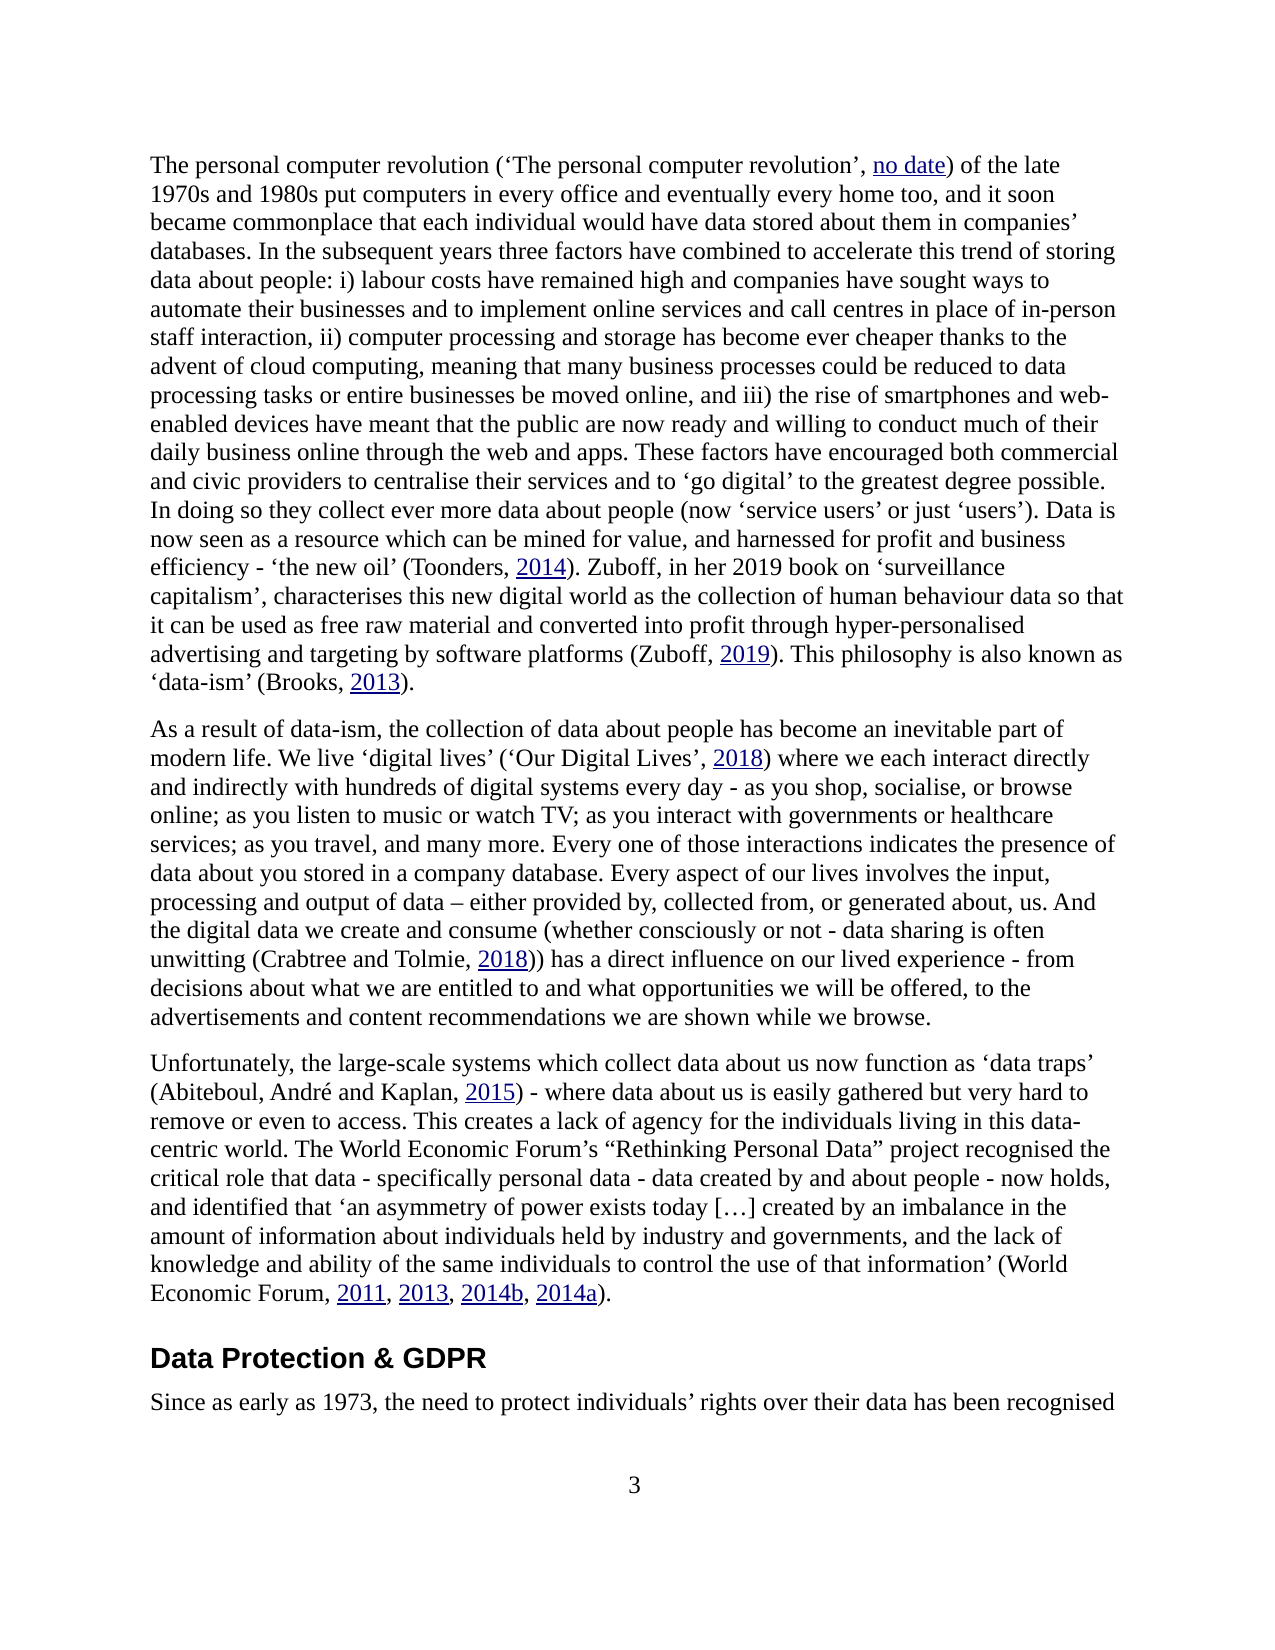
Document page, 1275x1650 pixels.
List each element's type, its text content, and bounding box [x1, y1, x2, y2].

subtitle Data Protection & GDPR [150, 1341, 1125, 1374]
text Unfortunately, the large-scale systems which collect data about us now function as ‘data traps’ (Abiteboul, André and Kaplan, 2015) - where data about us is easily gathered but very hard to remove or even to access. This creates a lack of agency for the individuals living in this data-centric world. The World Economic Forum’s “Rethinking Personal Data” project recognised the critical role that data - specifically personal data - data created by and about people - now holds, and identified that ‘an asymmetry of power exists today […] created by an imbalance in the amount of information about individuals held by industry and governments, and the lack of knowledge and ability of the same individuals to control the use of that information’ (World Economic Forum, 2011, 2013, 2014b, 2014a). [150, 1048, 1125, 1307]
text The personal computer revolution (‘The personal computer revolution’, no date) of the late 1970s and 1980s put computers in every office and eventually every home too, and it soon became commonplace that each individual would have data stored about them in companies’ databases. In the subsequent years three factors have combined to accelerate this trend of storing data about people: i) labour costs have remained high and companies have sought ways to automate their businesses and to implement online services and call centres in place of in-person staff interaction, ii) computer processing and storage has become ever cheaper thanks to the advent of cloud computing, meaning that many business processes could be reduced to data processing tasks or entire businesses be moved online, and iii) the rise of smartphones and web-enabled devices have meant that the public are now ready and willing to conduct much of their daily business online through the web and apps. These factors have encouraged both commercial and civic providers to centralise their services and to ‘go digital’ to the greatest degree possible. In doing so they collect ever more data about people (now ‘service users’ or just ‘users’). Data is now seen as a resource which can be mined for value, and harnessed for profit and business efficiency - ‘the new oil’ (Toonders, 2014). Zuboff, in her 2019 book on ‘surveillance capitalism’, characterises this new digital world as the collection of human behaviour data so that it can be used as free raw material and converted into profit through hyper-personalised advertising and targeting by software platforms (Zuboff, 2019). This philosophy is also known as ‘data-ism’ (Brooks, 2013). [150, 150, 1125, 696]
text As a result of data-ism, the collection of data about people has become an inevitable part of modern life. We live ‘digital lives’ (‘Our Digital Lives’, 2018) where we each interact directly and indirectly with hundreds of digital systems every day - as you shop, socialise, or browse online; as you listen to music or watch TV; as you interact with governments or healthcare services; as you travel, and many more. Every one of those interactions indicates the presence of data about you stored in a company database. Every aspect of our lives involves the input, processing and output of data – either provided by, collected from, or generated about, us. And the digital data we create and consume (whether consciously or not - data sharing is often unwitting (Crabtree and Tolmie, 2018)) has a direct influence on our lived experience - from decisions about what we are entitled to and what opportunities we will be offered, to the advertisements and content recommendations we are shown while we browse. [150, 714, 1125, 1030]
text Since as early as 1973, the need to protect individuals’ rights over their data has been recognised [150, 1387, 1125, 1416]
